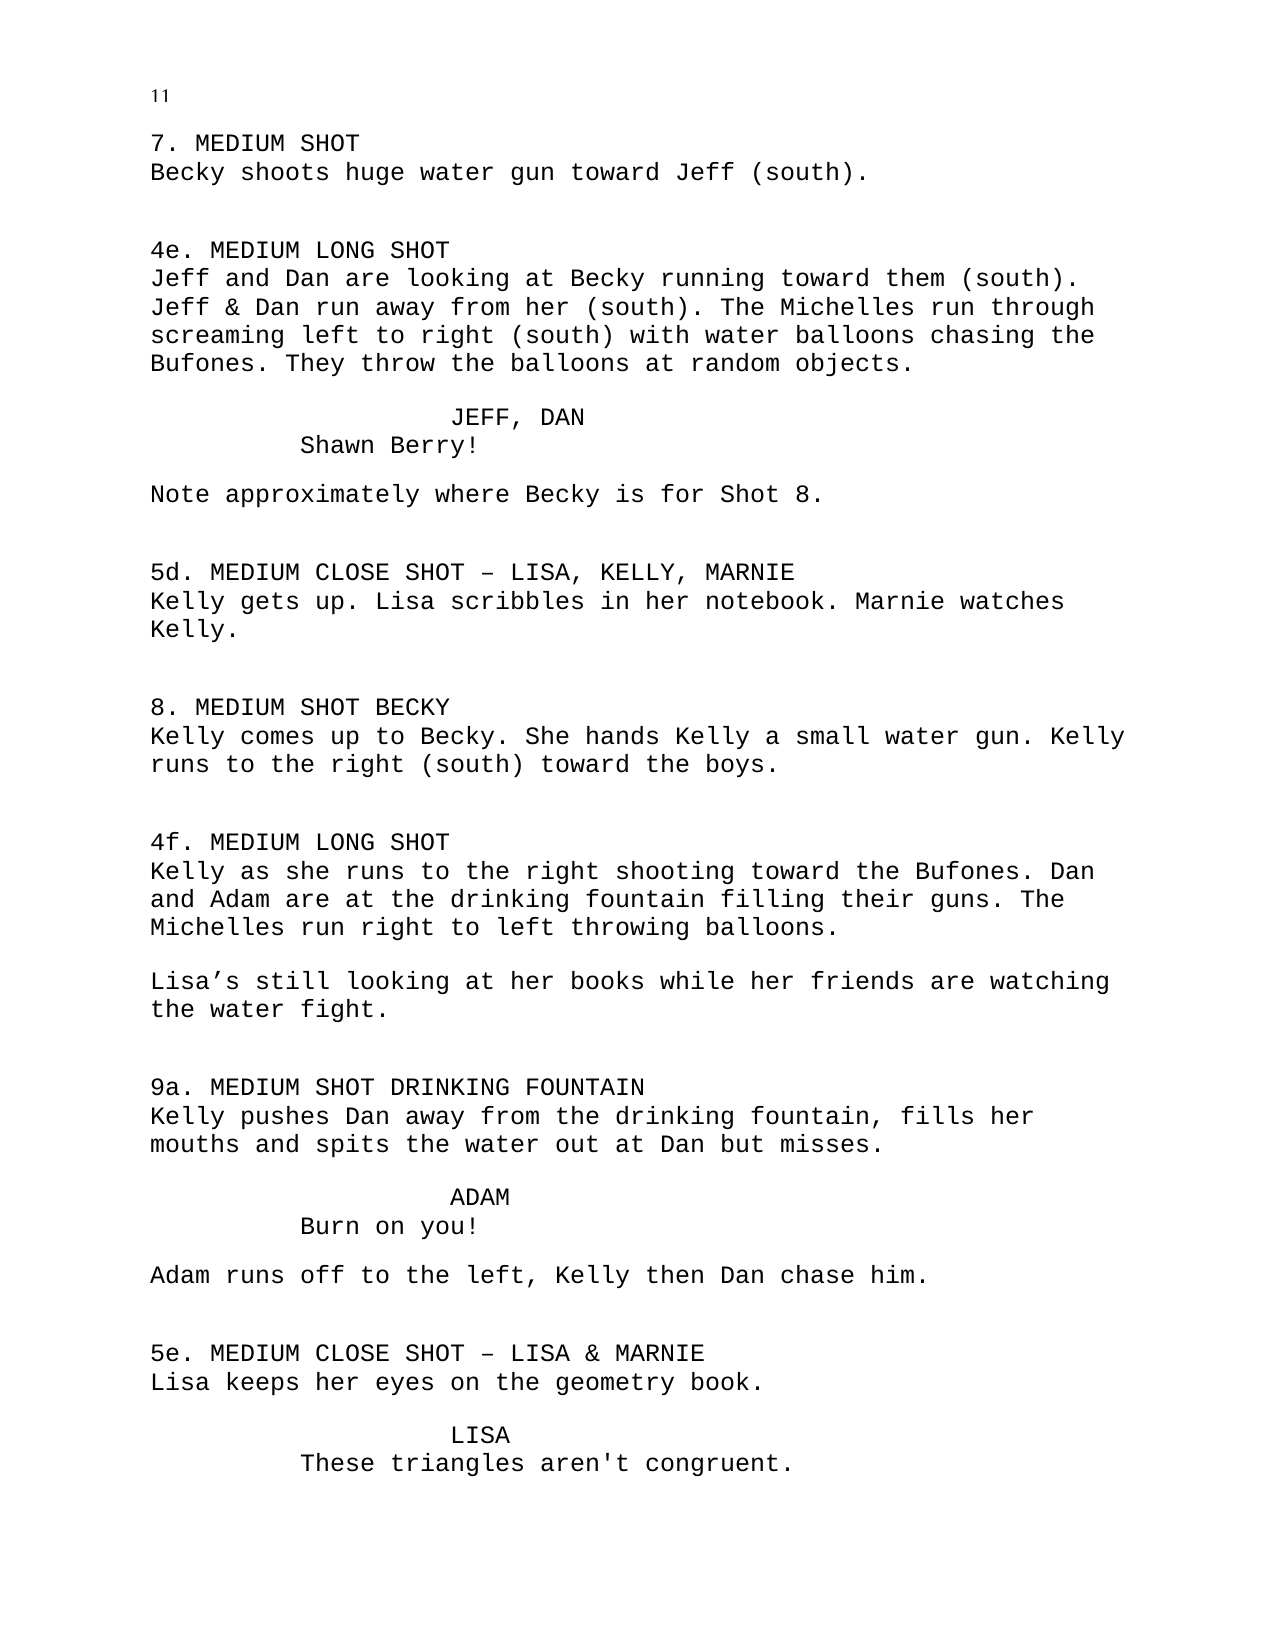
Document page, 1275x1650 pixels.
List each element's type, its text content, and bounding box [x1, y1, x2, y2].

text Note approximately where Becky is for Shot 8. [150, 482, 1125, 510]
text Shawn Berry! [300, 432, 975, 461]
subtitle 8. MEDIUM SHOT BECKY [150, 695, 1125, 723]
subtitle 5e. MEDIUM CLOSE SHOT – LISA & MARNIE [150, 1341, 1125, 1369]
text Lisa’s still looking at her books while her friends are watching the water fight. [150, 968, 1125, 1025]
text Adam runs off to the left, Kelly then Dan chase him. [150, 1262, 1125, 1291]
text Kelly gets up. Lisa scribbles in her notebook. Marnie watches Kelly. [150, 588, 1125, 645]
text ADAM [150, 1185, 1125, 1213]
text Burn on you! [300, 1213, 975, 1242]
text Becky shoots huge water gun toward Jeff (south). [150, 159, 1125, 187]
text Kelly as she runs to the right shooting toward the Bufones. Dan and Adam are at the drinking fountain filling their guns. The Michelles run right to left throwing balloons. [150, 858, 1125, 943]
subtitle 7. MEDIUM SHOT [150, 131, 1125, 159]
subtitle 5d. MEDIUM CLOSE SHOT – LISA, KELLY, MARNIE [150, 560, 1125, 588]
text LISA [150, 1422, 1125, 1451]
text Kelly pushes Dan away from the drinking fountain, fills her mouths and spits the water out at Dan but misses. [150, 1103, 1125, 1160]
text JEFF, DAN [150, 404, 1125, 432]
subtitle 4e. MEDIUM LONG SHOT [150, 237, 1125, 266]
subtitle 9a. MEDIUM SHOT DRINKING FOUNTAIN [150, 1075, 1125, 1103]
text Jeff and Dan are looking at Becky running toward them (south). Jeff & Dan run away from her (south). The Michelles run through screaming left to right (south) with water balloons chasing the Bufones. They throw the balloons at random objects. [150, 266, 1125, 379]
subtitle 4f. MEDIUM LONG SHOT [150, 830, 1125, 858]
text Kelly comes up to Becky. She hands Kelly a small water gun. Kelly runs to the right (south) toward the boys. [150, 723, 1125, 780]
text These triangles aren't congruent. [300, 1451, 975, 1479]
text Lisa keeps her eyes on the geometry book. [150, 1369, 1125, 1397]
